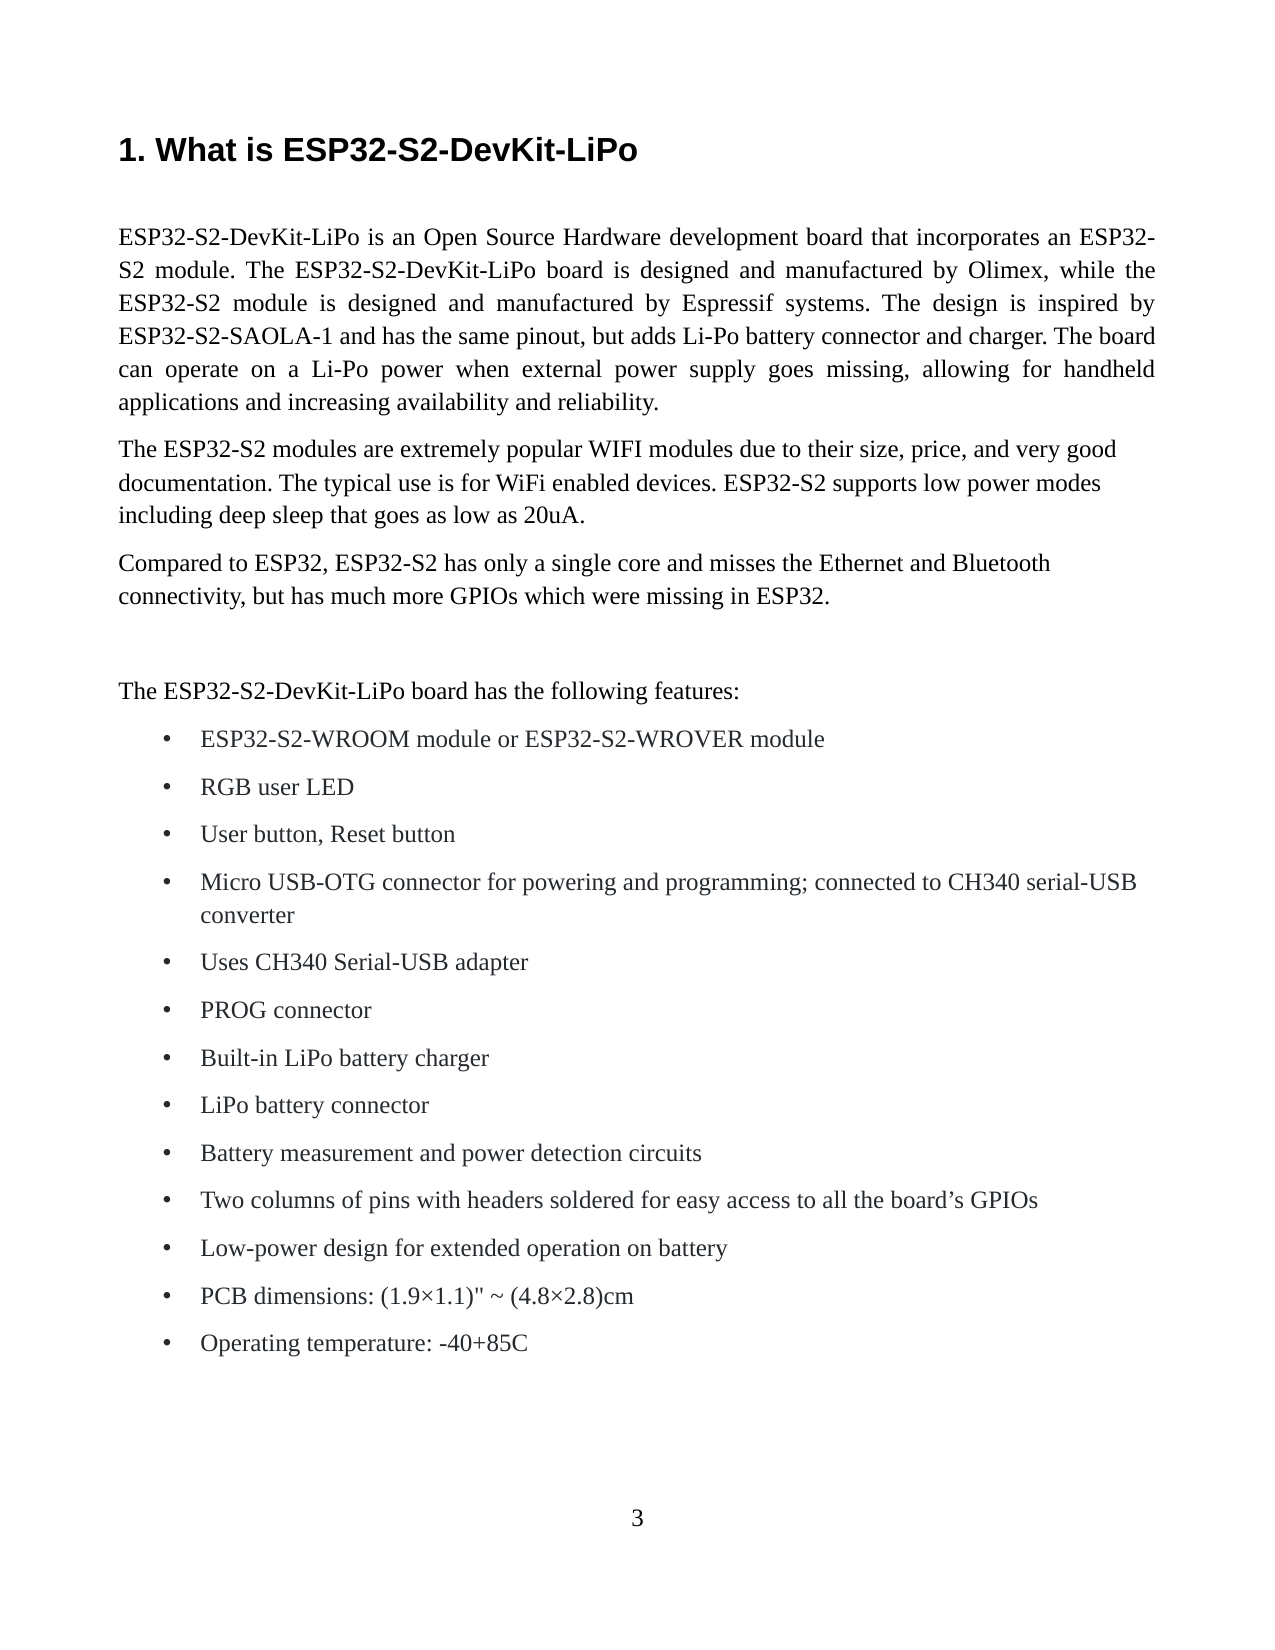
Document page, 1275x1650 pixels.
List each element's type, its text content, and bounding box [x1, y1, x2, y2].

list Operating temperature: -40+85C [163, 1328, 1157, 1357]
list Two columns of pins with headers soldered for easy access to all the board’s GPIOs [163, 1186, 1157, 1214]
text The ESP32-S2-DevKit-LiPo board has the following features: [118, 676, 1157, 705]
list Micro USB-OTG connector for powering and programming; connected to CH340 serial-USB converter [163, 867, 1157, 929]
list LiPo battery connector [163, 1090, 1157, 1119]
subtitle 1. What is ESP32-S2-DevKit-LiPo [118, 130, 1157, 168]
list Low-power design for extended operation on battery [163, 1233, 1157, 1262]
list RGB user LED [163, 772, 1157, 800]
list Battery measurement and power detection circuits [163, 1138, 1157, 1167]
list PROG connector [163, 995, 1157, 1024]
list ESP32-S2-WROOM module or ESP32-S2-WROVER module [163, 724, 1157, 753]
list User button, Reset button [163, 819, 1157, 848]
list Uses CH340 Serial-USB adapter [163, 947, 1157, 976]
text Compared to ESP32, ESP32-S2 has only a single core and misses the Ethernet and Bluetooth connectivity, but has much more GPIOs which were missing in ESP32. [118, 548, 1157, 610]
text The ESP32-S2 modules are extremely popular WIFI modules due to their size, price, and very good documentation. The typical use is for WiFi enabled devices. ESP32-S2 supports low power modes including deep sleep that goes as low as 20uA. [118, 434, 1157, 529]
list PCB dimensions: (1.9×1.1)" ~ (4.8×2.8)cm [163, 1281, 1157, 1309]
text ESP32-S2-DevKit-LiPo is an Open Source Hardware development board that incorporates an ESP32-S2 module. The ESP32-S2-DevKit-LiPo board is designed and manufactured by Olimex, while the ESP32-S2 module is designed and manufactured by Espressif systems. The design is inspired by ESP32-S2-SAOLA-1 and has the same pinout, but adds Li-Po battery connector and charger. The board can operate on a Li-Po power when external power supply goes missing, allowing for handheld applications and increasing availability and reliability. [118, 222, 1157, 416]
list Built-in LiPo battery charger [163, 1043, 1157, 1071]
